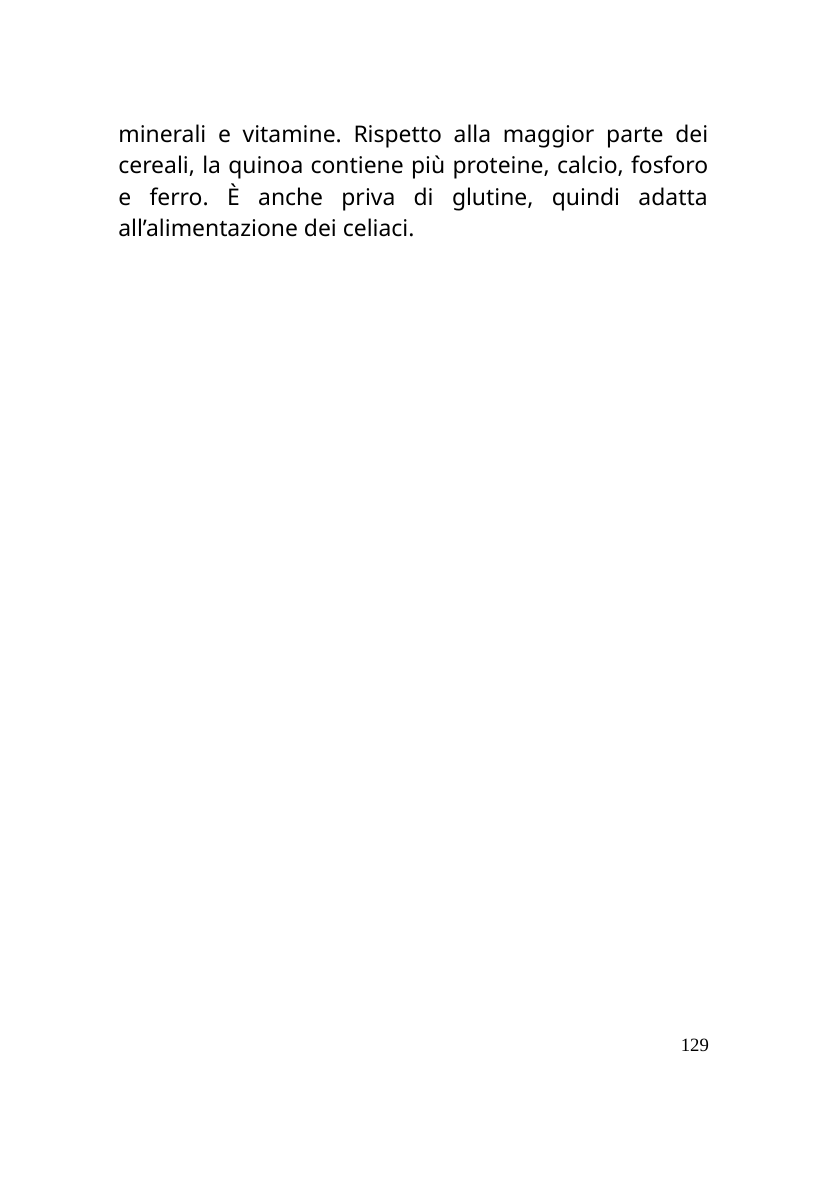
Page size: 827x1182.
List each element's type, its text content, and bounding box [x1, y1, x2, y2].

text minerali e vitamine. Rispetto alla maggior parte dei cereali, la quinoa contiene più proteine, calcio, fosforo e ferro. È anche priva di glutine, quindi adatta all’alimentazione dei celiaci. [118, 118, 709, 243]
